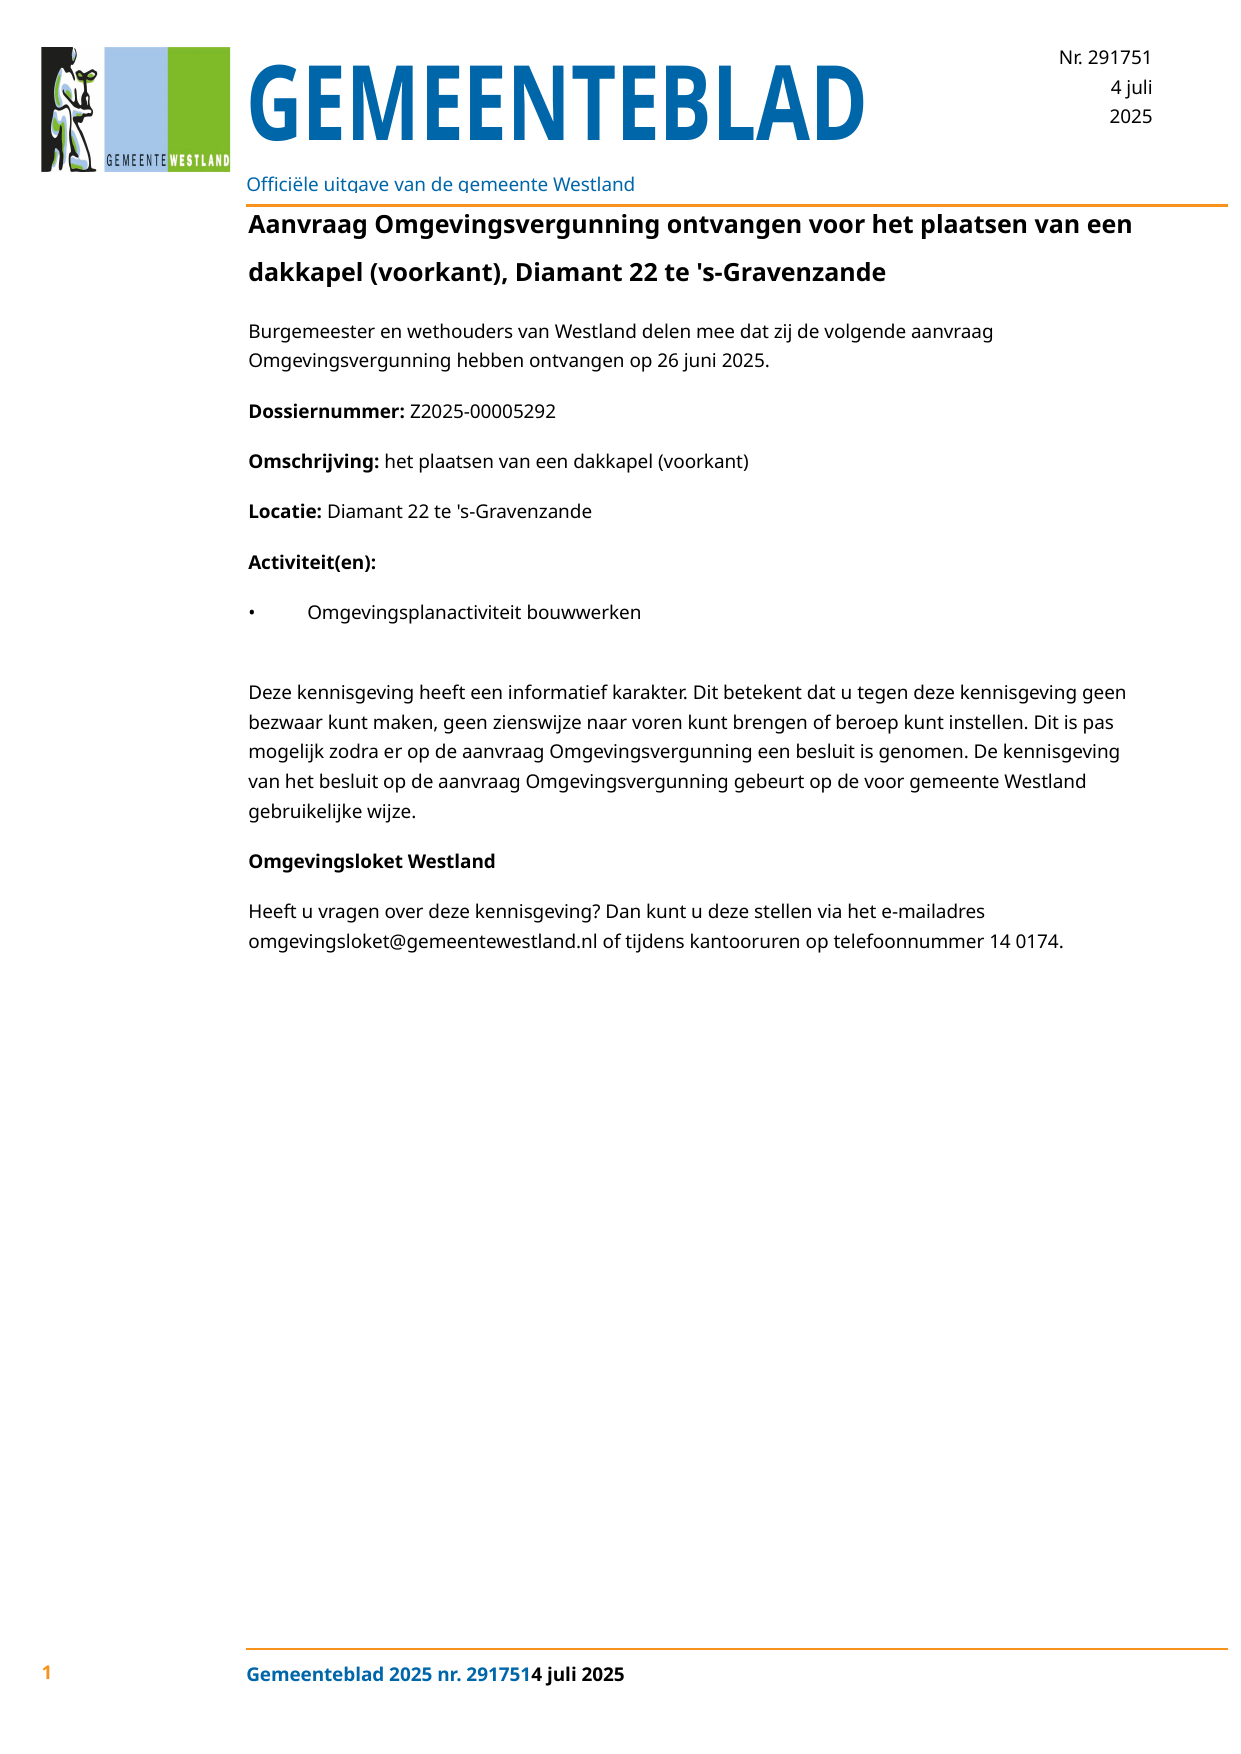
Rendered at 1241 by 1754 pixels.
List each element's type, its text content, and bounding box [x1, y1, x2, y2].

text Activiteit(en): [248, 549, 1152, 575]
text Aanvraag Omgevingsvergunning ontvangen voor het plaatsen van een dakkapel (voorkant), Diamant 22 te 's-Gravenzande [248, 207, 1152, 288]
text Deze kennisgeving heeft een informatief karakter. Dit betekent dat u tegen deze kennisgeving geen bezwaar kunt maken, geen zienswijze naar voren kunt brengen of beroep kunt instellen. Dit is pas mogelijk zodra er op de aanvraag Omgevingsvergunning een besluit is genomen. De kennisgeving van het besluit op de aanvraag Omgevingsvergunning gebeurt op de voor gemeente Westland gebruikelijke wijze. [248, 679, 1152, 824]
picture [41, 47, 231, 172]
text Locatie: Diamant 22 te 's-Gravenzande [248, 499, 1152, 524]
list Omgevingsplanactiviteit bouwwerken [248, 599, 1152, 625]
text Burgemeester en wethouders van Westland delen mee dat zij de volgende aanvraag Omgevingsvergunning hebben ontvangen op 26 juni 2025. [248, 318, 1152, 373]
text Heeft u vragen over deze kennisgeving? Dan kunt u deze stellen via het e-mailadres omgevingsloket@gemeentewestland.nl of tijdens kantooruren op telefoonnummer 14 0174. [248, 899, 1152, 954]
text Omschrijving: het plaatsen van een dakkapel (voorkant) [248, 448, 1152, 474]
text Omgevingsloket Westland [248, 848, 1152, 874]
text Dossiernummer: Z2025-00005292 [248, 398, 1152, 424]
